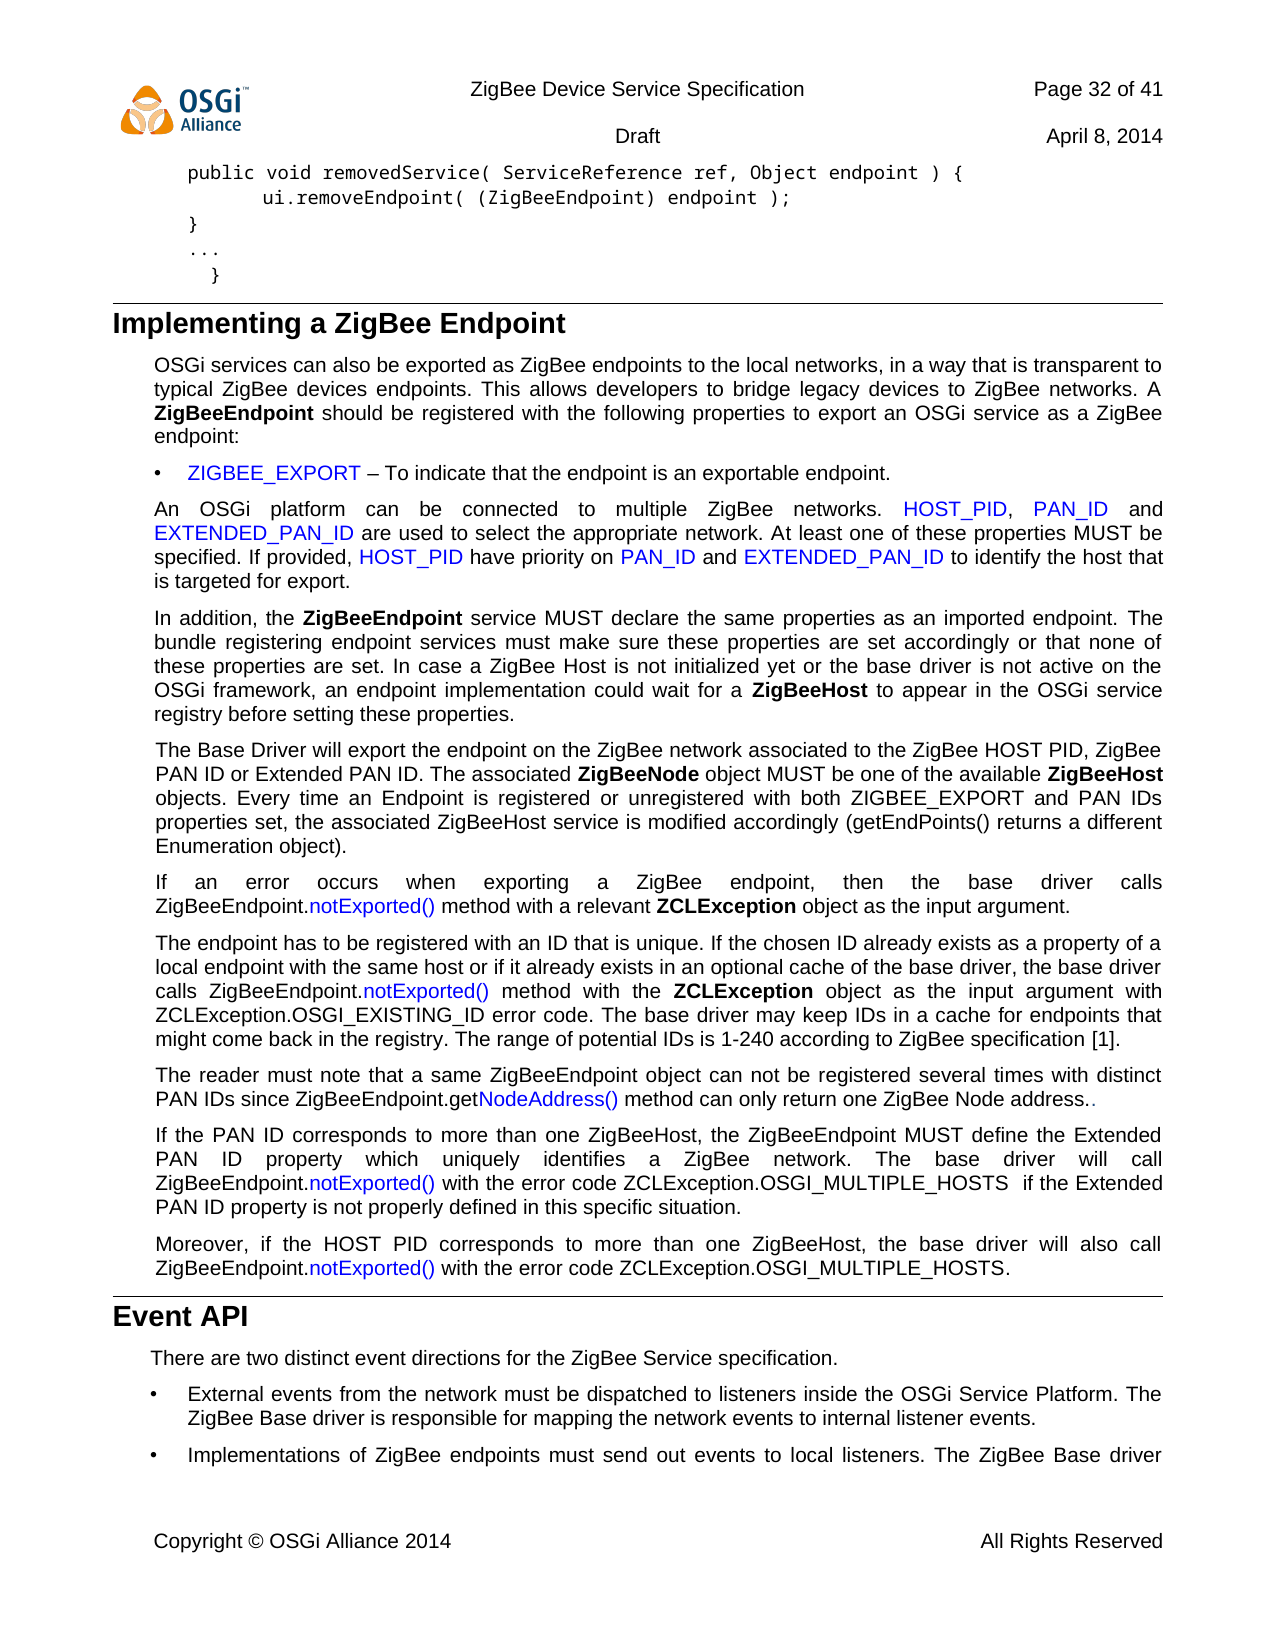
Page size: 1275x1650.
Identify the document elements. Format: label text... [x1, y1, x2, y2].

text ui.removeEndpoint( (ZigBeeEndpoint) endpoint ); [153, 184, 1163, 210]
list An OSGi platform can be connected to multiple ZigBee networks. HOST_PID, PAN_ID and EXTENDED_PAN_ID are used to select the appropriate network. At least one of these properties MUST be specified. If provided, HOST_PID have priority on PAN_ID and EXTENDED_PAN_ID to identify the host that is targeted for export. [154, 497, 1163, 593]
text The reader must note that a same ZigBeeEndpoint object can not be registered several times with distinct PAN IDs since ZigBeeEndpoint.getNodeAddress() method can only return one ZigBee Node address.. [155, 1063, 1163, 1111]
subtitle Event API [112, 1297, 1163, 1333]
text Moreover, if the HOST PID corresponds to more than one ZigBeeHost, the base driver will also call ZigBeeEndpoint.notExported() with the error code ZCLException.OSGI_MULTIPLE_HOSTS. [155, 1232, 1163, 1279]
text There are two distinct event directions for the ZigBee Service specification. [150, 1345, 1163, 1369]
text } [153, 261, 1163, 287]
text OSGi services can also be exported as ZigBee endpoints to the local networks, in a way that is transparent to typical ZigBee devices endpoints. This allows developers to bridge legacy devices to ZigBee networks. A ZigBeeEndpoint should be registered with the following properties to export an OSGi service as a ZigBee endpoint: [154, 352, 1163, 448]
list If an error occurs when exporting a ZigBee endpoint, then the base driver calls ZigBeeEndpoint.notExported() method with a relevant ZCLException object as the input argument. [155, 870, 1163, 918]
text ... [153, 236, 1163, 261]
text The endpoint has to be registered with an ID that is unique. If the chosen ID already exists as a property of a local endpoint with the same host or if it already exists in an optional cache of the base driver, the base driver calls ZigBeeEndpoint.notExported() method with the ZCLException object as the input argument with ZCLException.OSGI_EXISTING_ID error code. The base driver may keep IDs in a cache for endpoints that might come back in the registry. The range of potential IDs is 1-240 according to ZigBee specification [1].. [155, 931, 1163, 1050]
text } [153, 210, 1163, 236]
list The Base Driver will export the endpoint on the ZigBee network associated to the ZigBee HOST PID, ZigBee PAN ID or Extended PAN ID. The associated ZigBeeNode object MUST be one of the available ZigBeeHost objects. Every time an Endpoint is registered or unregistered with both ZIGBEE_EXPORT and PAN IDs properties set, the associated ZigBeeHost service is modified accordingly (getEndPoints() returns a different Enumeration object). [155, 738, 1163, 858]
picture [113, 78, 257, 142]
text public void removedService( ServiceReference ref, Object endpoint ) { [153, 159, 1163, 184]
list Implementations of ZigBee endpoints must send out events to local listeners. The ZigBee Base driver [150, 1442, 1163, 1466]
text If the PAN ID corresponds to more than one ZigBeeHost, the ZigBeeEndpoint MUST define the Extended PAN ID property which uniquely identifies a ZigBee network. The base driver will call ZigBeeEndpoint.notExported() with the error code ZCLException.OSGI_MULTIPLE_HOSTS if the Extended PAN ID property is not properly defined in this specific situation. [155, 1123, 1163, 1219]
list In addition, the ZigBeeEndpoint service MUST declare the same properties as an imported endpoint. The bundle registering endpoint services must make sure these properties are set accordingly or that none of these properties are set. In case a ZigBee Host is not initialized yet or the base driver is not active on the OSGi framework, an endpoint implementation could wait for a ZigBeeHost to appear in the OSGi service registry before setting these properties. [154, 606, 1163, 725]
list External events from the network must be dispatched to listeners inside the OSGi Service Platform. The ZigBee Base driver is responsible for mapping the network events to internal listener events. [150, 1382, 1163, 1430]
list ZIGBEE_EXPORT – To indicate that the endpoint is an exportable endpoint. [154, 461, 1163, 485]
subtitle Implementing a ZigBee Endpoint [112, 304, 1163, 340]
